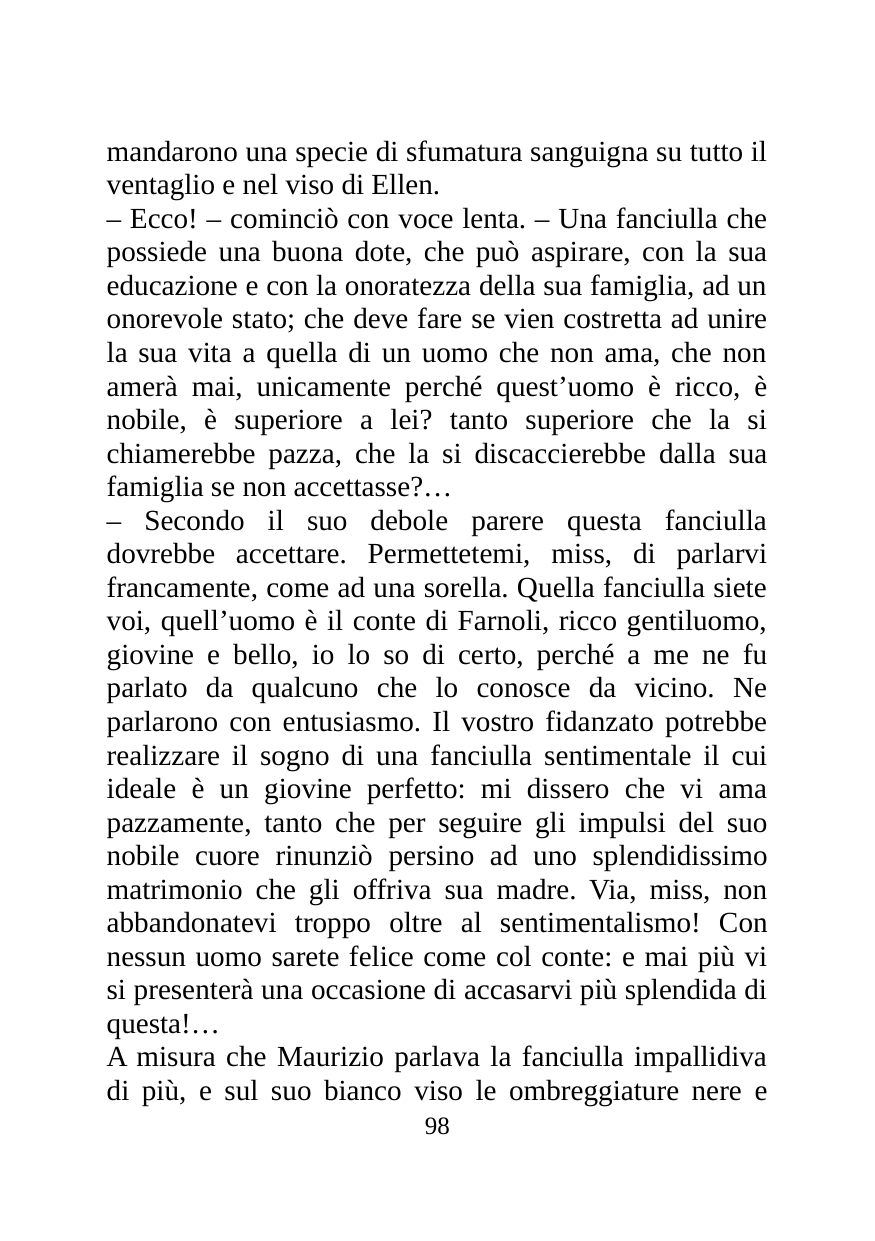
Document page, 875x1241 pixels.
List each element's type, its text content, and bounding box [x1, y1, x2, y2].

text – Secondo il suo debole parere questa fanciulla dovrebbe accettare. Permettetemi, miss, di parlarvi francamente, come ad una sorella. Quella fanciulla siete voi, quell’uomo è il conte di Farnoli, ricco gentiluomo, giovine e bello, io lo so di certo, perché a me ne fu parlato da qualcuno che lo conosce da vicino. Ne parlarono con entusiasmo. Il vostro fidanzato potrebbe realizzare il sogno di una fanciulla sentimentale il cui ideale è un giovine perfetto: mi dissero che vi ama pazzamente, tanto che per seguire gli impulsi del suo nobile cuore rinunziò persino ad uno splendidissimo matrimonio che gli offriva sua madre. Via, miss, non abbandonatevi troppo oltre al sentimentalismo! Con nessun uomo sarete felice come col conte: e mai più vi si presenterà una occasione di accasarvi più splendida di questa!… [106, 503, 768, 1039]
text mandarono una specie di sfumatura sanguigna su tutto il ventaglio e nel viso di Ellen. [106, 134, 768, 201]
text – Ecco! – cominciò con voce lenta. – Una fanciulla che possiede una buona dote, che può aspirare, con la sua educazione e con la onoratezza della sua famiglia, ad un onorevole stato; che deve fare se vien costretta ad unire la sua vita a quella di un uomo che non ama, che non amerà mai, unicamente perché quest’uomo è ricco, è nobile, è superiore a lei? tanto superiore che la si chiamerebbe pazza, che la si discaccierebbe dalla sua famiglia se non accettasse?… [106, 201, 768, 503]
text A misura che Maurizio parlava la fanciulla impallidiva di più, e sul suo bianco viso le ombreggiature nere e [106, 1039, 768, 1107]
